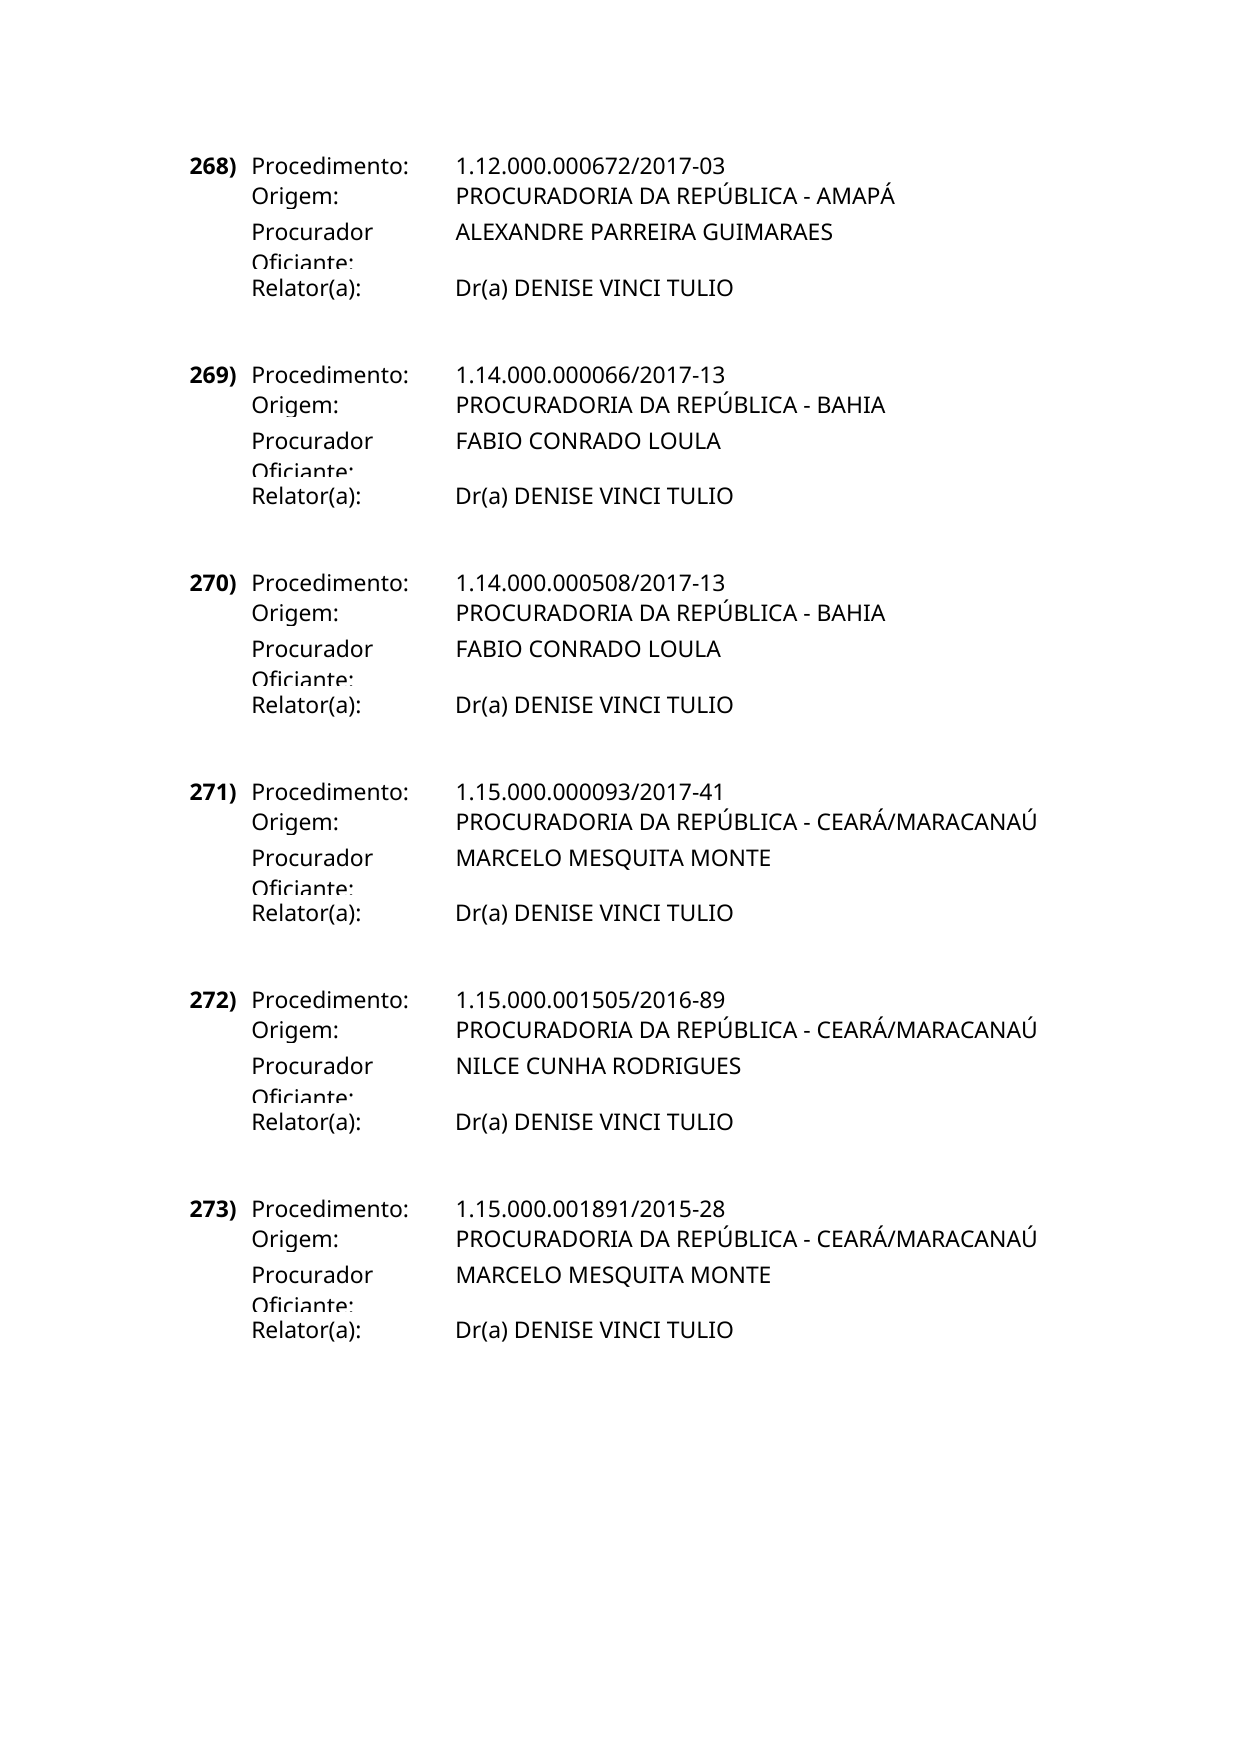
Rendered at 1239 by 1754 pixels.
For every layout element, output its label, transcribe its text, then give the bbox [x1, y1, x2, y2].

table_cell [1125, 272, 1239, 302]
table_cell [1125, 480, 1239, 510]
table_cell [1125, 425, 1239, 476]
table_cell [1125, 984, 1239, 1013]
table_cell PROCURADORIA DA REPÚBLICA - AMAPÁ [455, 180, 1124, 208]
table_cell [1125, 510, 1239, 567]
table_cell MARCELO MESQUITA MONTE [455, 1259, 1124, 1310]
table_cell [1125, 150, 1239, 178]
table_cell [0, 1251, 189, 1259]
table_cell PROCURADORIA DA REPÚBLICA - CEARÁ/MARACANAÚ [455, 1223, 1124, 1251]
table_header [251, 0, 455, 150]
table_cell [189, 689, 251, 719]
table_cell [189, 510, 251, 567]
table_cell [455, 302, 1124, 358]
table_cell [189, 1050, 251, 1101]
table_cell [0, 597, 189, 626]
table_cell [1125, 417, 1239, 424]
table_cell [0, 1193, 189, 1221]
table_header Relator(a): [251, 1106, 455, 1134]
table_cell [189, 1251, 251, 1259]
table_cell PROCURADORIA DA REPÚBLICA - BAHIA [455, 389, 1124, 417]
table_cell [0, 216, 189, 267]
table_cell [0, 842, 189, 893]
table_cell Origem: [251, 1223, 455, 1251]
table_cell [455, 719, 1124, 776]
table_cell MARCELO MESQUITA MONTE [455, 842, 1124, 893]
table_cell Procedimento: [251, 1193, 455, 1221]
table_cell [1125, 180, 1239, 208]
table_header Relator(a): [251, 272, 455, 300]
table_cell Procedimento: [251, 776, 455, 804]
table_cell [0, 1050, 189, 1101]
table_cell [189, 1314, 251, 1344]
table_cell [1125, 1193, 1239, 1221]
table_cell [0, 626, 189, 633]
table_cell [251, 510, 455, 567]
table_cell [0, 389, 189, 417]
table_header Relator(a): [251, 897, 455, 926]
table_cell [189, 1223, 251, 1251]
table_cell [0, 897, 189, 927]
table_cell Origem: [251, 180, 455, 208]
table_cell [251, 417, 455, 424]
table_cell [1125, 719, 1239, 776]
table_header Dr(a) DENISE VINCI TULIO [455, 1314, 1122, 1343]
table_cell [251, 1043, 455, 1050]
table_cell [189, 1014, 251, 1043]
table_cell PROCURADORIA DA REPÚBLICA - CEARÁ/MARACANAÚ [455, 806, 1124, 834]
table_cell [455, 1136, 1124, 1193]
table_header Dr(a) DENISE VINCI TULIO [455, 272, 1122, 300]
table_cell 1.15.000.001505/2016-89 [455, 984, 1124, 1013]
table_cell [251, 719, 455, 776]
table_header Relator(a): [251, 480, 455, 509]
table_cell 1.14.000.000066/2017-13 [455, 359, 1124, 387]
table_cell [0, 1043, 189, 1050]
table_cell [455, 417, 1124, 424]
table_cell FABIO CONRADO LOULA [455, 633, 1124, 684]
table_cell [1125, 1259, 1239, 1310]
table_cell [1125, 597, 1239, 626]
table_cell Origem: [251, 597, 455, 626]
table_cell NILCE CUNHA RODRIGUES [455, 1050, 1124, 1101]
table_cell [251, 927, 455, 984]
table_cell Procurador Oficiante: [251, 216, 455, 268]
table_header Relator(a): [251, 689, 455, 717]
table_cell Procurador Oficiante: [251, 633, 455, 686]
table_cell [1125, 626, 1239, 633]
table_cell [0, 480, 189, 510]
table_cell [189, 842, 251, 893]
table_cell [189, 834, 251, 842]
table_cell 1.14.000.000508/2017-13 [455, 567, 1124, 596]
table_cell [189, 927, 251, 984]
table_cell [1125, 842, 1239, 893]
table_cell [1125, 1314, 1239, 1344]
table_cell PROCURADORIA DA REPÚBLICA - CEARÁ/MARACANAÚ [455, 1014, 1124, 1043]
table_cell [1125, 1136, 1239, 1193]
table_cell 273) [189, 1193, 251, 1221]
table_cell Procedimento: [251, 150, 455, 178]
table_cell [189, 302, 251, 358]
table_cell [1125, 1050, 1239, 1101]
table_cell [0, 633, 189, 684]
table_cell [455, 1251, 1124, 1259]
table_cell [1125, 689, 1239, 719]
table_cell PROCURADORIA DA REPÚBLICA - BAHIA [455, 597, 1124, 626]
table_cell [0, 209, 189, 216]
table_cell [455, 209, 1124, 216]
table_cell [1125, 897, 1239, 927]
table_cell [0, 1014, 189, 1043]
table_cell [1125, 1014, 1239, 1043]
table_cell [1125, 927, 1239, 984]
table_cell 271) [189, 776, 251, 804]
table_cell [251, 1251, 455, 1259]
table_header Dr(a) DENISE VINCI TULIO [455, 1106, 1122, 1134]
table_header [0, 0, 189, 150]
table_cell [1125, 302, 1239, 358]
table_cell [189, 209, 251, 216]
table_cell [1125, 359, 1239, 387]
table_cell [0, 359, 189, 387]
table_cell [189, 180, 251, 208]
table_cell [0, 834, 189, 842]
table_cell Procurador Oficiante: [251, 1050, 455, 1103]
table_cell Origem: [251, 806, 455, 834]
table_cell 268) [189, 150, 251, 178]
table_cell [189, 597, 251, 626]
table_cell [189, 1106, 251, 1136]
table_cell [0, 719, 189, 776]
table_header [189, 0, 251, 150]
table_cell [0, 984, 189, 1013]
table_cell [455, 510, 1124, 567]
table_cell [0, 567, 189, 596]
table_cell [1125, 1251, 1239, 1259]
table_header Dr(a) DENISE VINCI TULIO [455, 897, 1122, 926]
table_cell [189, 417, 251, 424]
table_cell [1125, 1223, 1239, 1251]
table_cell 1.12.000.000672/2017-03 [455, 150, 1124, 178]
table_cell [0, 776, 189, 804]
table_cell [251, 302, 455, 358]
table_cell [0, 510, 189, 567]
table_cell [251, 834, 455, 842]
table_header Dr(a) DENISE VINCI TULIO [455, 480, 1122, 509]
table_cell [189, 272, 251, 302]
table_cell [0, 417, 189, 424]
table_cell ALEXANDRE PARREIRA GUIMARAES [455, 216, 1124, 267]
table_cell [0, 150, 189, 178]
table_cell [189, 1136, 251, 1193]
table_cell [1125, 1043, 1239, 1050]
table_cell [0, 689, 189, 719]
table_cell [0, 180, 189, 208]
table_cell [1125, 567, 1239, 596]
table_cell [0, 425, 189, 476]
table_cell [189, 633, 251, 684]
table_cell 1.15.000.000093/2017-41 [455, 776, 1124, 804]
table_cell [0, 302, 189, 358]
table_cell [0, 1136, 189, 1193]
table_cell [189, 719, 251, 776]
table_cell [1125, 633, 1239, 684]
table_cell [189, 806, 251, 834]
table_cell [1125, 1106, 1239, 1136]
table_cell [251, 1136, 455, 1193]
table_cell [0, 1314, 189, 1344]
table_cell [0, 272, 189, 302]
table_cell [455, 927, 1124, 984]
table_cell [251, 626, 455, 633]
table_cell [0, 806, 189, 834]
table_cell [0, 1259, 189, 1310]
table_header [1125, 0, 1239, 150]
table_header [455, 0, 1124, 150]
table_cell [251, 209, 455, 216]
table_header Relator(a): [251, 1314, 455, 1343]
table_cell FABIO CONRADO LOULA [455, 425, 1124, 476]
table_cell Origem: [251, 1014, 455, 1043]
table_cell [1125, 806, 1239, 834]
table_cell [455, 1043, 1124, 1050]
table_cell [189, 1259, 251, 1310]
table_cell [1125, 216, 1239, 267]
table_cell Procurador Oficiante: [251, 1259, 455, 1311]
table_cell [1125, 834, 1239, 842]
table_cell [0, 1223, 189, 1251]
table_cell [1125, 389, 1239, 417]
table_cell Origem: [251, 389, 455, 417]
table_cell Procurador Oficiante: [251, 425, 455, 477]
table_cell [189, 626, 251, 633]
table_cell Procedimento: [251, 984, 455, 1013]
table_cell Procedimento: [251, 359, 455, 387]
table_header Dr(a) DENISE VINCI TULIO [455, 689, 1122, 717]
table_cell [455, 626, 1124, 633]
table_cell Procedimento: [251, 567, 455, 596]
table_cell [189, 897, 251, 927]
table_cell [189, 1043, 251, 1050]
table_cell [189, 216, 251, 267]
table_cell 1.15.000.001891/2015-28 [455, 1193, 1124, 1221]
table_cell [0, 1106, 189, 1136]
table_cell [1125, 776, 1239, 804]
table_cell Procurador Oficiante: [251, 842, 455, 894]
table_cell [189, 425, 251, 476]
table_cell 269) [189, 359, 251, 387]
table_cell [189, 389, 251, 417]
table_cell 270) [189, 567, 251, 596]
table_cell [189, 480, 251, 510]
table_cell [0, 927, 189, 984]
table_cell 272) [189, 984, 251, 1013]
table_cell [455, 834, 1124, 842]
table_cell [1125, 209, 1239, 216]
